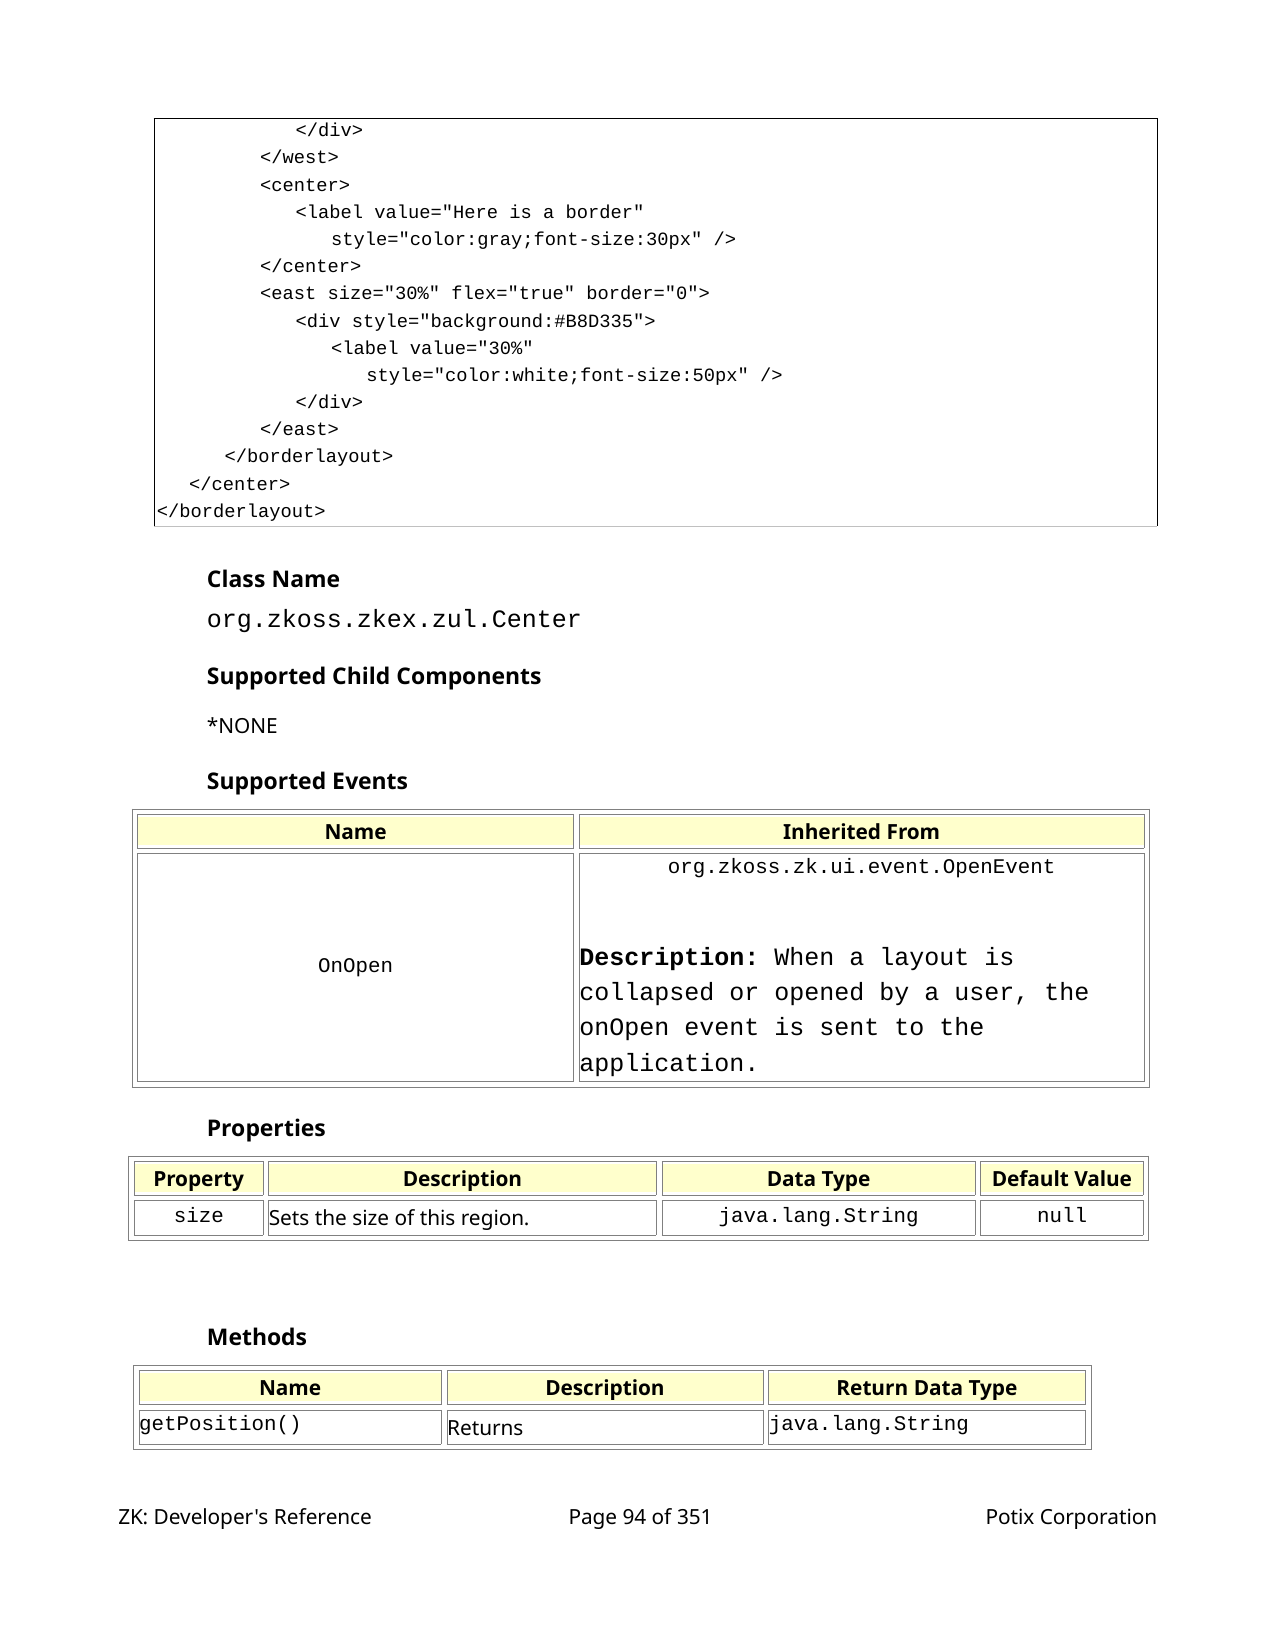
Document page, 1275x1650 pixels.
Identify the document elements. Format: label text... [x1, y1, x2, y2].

subtitle Class Name [207, 563, 1157, 594]
table_cell Sets the size of this region. [266, 1195, 659, 1234]
table_header Description [266, 1157, 659, 1195]
text </div> [155, 119, 1157, 142]
subtitle Supported Events [207, 765, 1157, 796]
text </borderlayout> [155, 499, 1157, 526]
table_cell java.lang.String [659, 1195, 978, 1234]
text <label value="30%" [155, 336, 1157, 360]
table_header Inherited From [576, 810, 1147, 848]
table_cell Returns [444, 1404, 766, 1444]
table_header Return Data Type [766, 1366, 1088, 1404]
table_cell java.lang.String [766, 1404, 1088, 1444]
text </center> [155, 254, 1157, 278]
table_cell OnOpen [134, 848, 576, 1081]
text </east> [155, 417, 1157, 441]
subtitle Methods [207, 1321, 1157, 1352]
text style="color:gray;font-size:30px" /> [155, 227, 1157, 251]
table_cell size [131, 1195, 266, 1234]
text org.zkoss.zkex.zul.Center [207, 606, 1157, 634]
table_header Description [444, 1366, 766, 1404]
table_header Property [131, 1157, 266, 1195]
text </borderlayout> [155, 444, 1157, 469]
text *NONE [207, 711, 1157, 740]
text <label value="Here is a border" [155, 200, 1157, 224]
text style="color:white;font-size:50px" /> [155, 363, 1157, 387]
table_header Name [134, 810, 576, 848]
table_header Default Value [978, 1157, 1146, 1195]
text <east size="30%" flex="true" border="0"> [155, 281, 1157, 306]
table_cell null [978, 1195, 1146, 1234]
text <center> [155, 172, 1157, 197]
table_cell getPosition() [136, 1404, 444, 1444]
subtitle Supported Child Components [207, 659, 1157, 691]
text </center> [155, 472, 1157, 496]
text </div> [155, 390, 1157, 414]
table_header Name [136, 1366, 444, 1404]
text </west> [155, 145, 1157, 169]
table_header Data Type [659, 1157, 978, 1195]
subtitle Properties [207, 1112, 1157, 1143]
text <div style="background:#B8D335"> [155, 308, 1157, 333]
table_cell org.zkoss.zk.ui.event.OpenEvent Description: When a layout is collapsed or opened by a user, the onOpen event is sent to the application. [576, 848, 1147, 1081]
